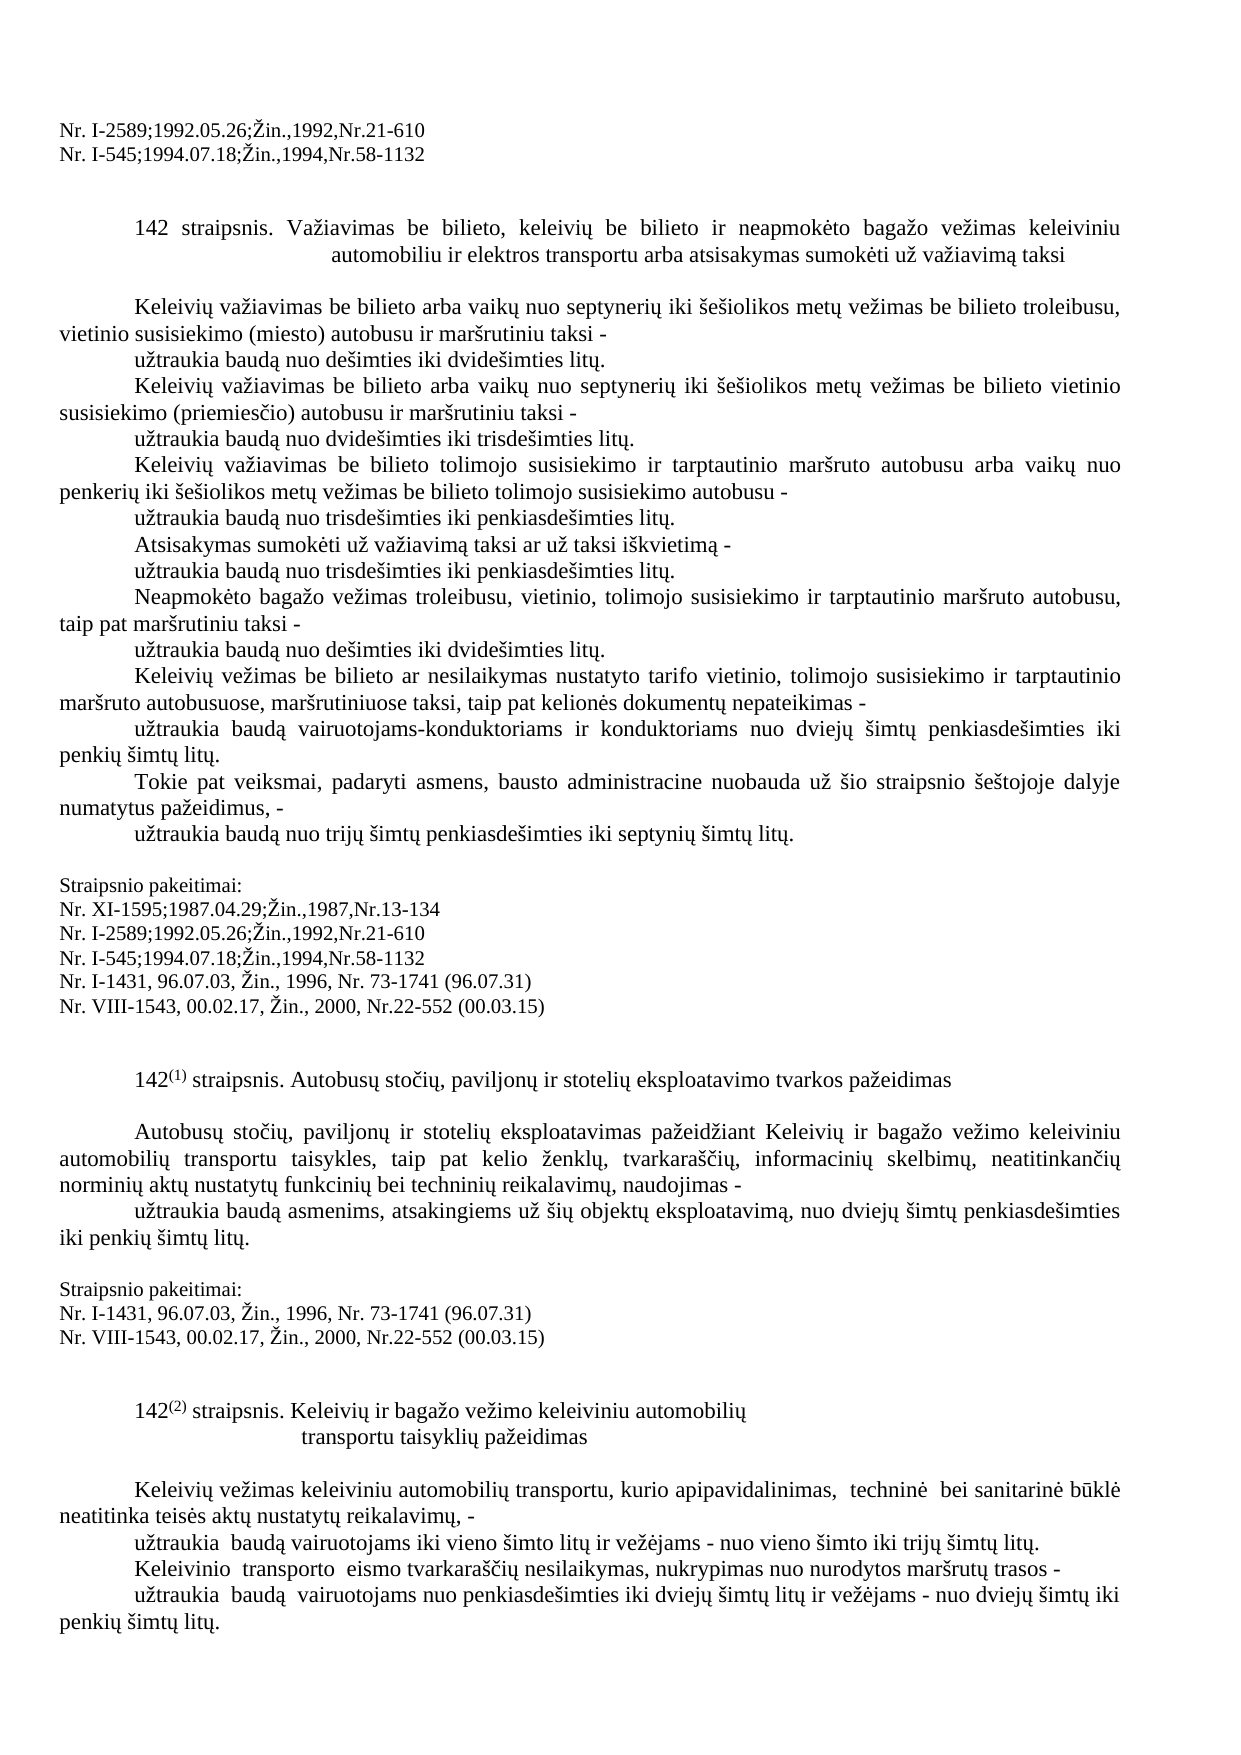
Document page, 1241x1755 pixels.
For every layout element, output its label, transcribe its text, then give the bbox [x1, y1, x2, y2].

text užtraukia baudą asmenims, atsakingiems už šių objektų eksploatavimą, nuo dviejų šimtų penkiasdešimties iki penkių šimtų litų. [59, 1197, 1122, 1250]
text Autobusų stočių, paviljonų ir stotelių eksploatavimas pažeidžiant Keleivių ir bagažo vežimo keleiviniu automobilių transportu taisykles, taip pat kelio ženklų, tvarkaraščių, informacinių skelbimų, neatitinkančių norminių aktų nustatytų funkcinių bei techninių reikalavimų, naudojimas - [59, 1118, 1122, 1197]
text užtraukia baudą nuo trisdešimties iki penkiasdešimties litų. [59, 504, 1122, 531]
text Keleivių važiavimas be bilieto arba vaikų nuo septynerių iki šešiolikos metų vežimas be bilieto vietinio susisiekimo (priemiesčio) autobusu ir maršrutiniu taksi - [59, 372, 1122, 425]
text užtraukia baudą vairuotojams nuo penkiasdešimties iki dviejų šimtų litų ir vežėjams - nuo dviejų šimtų iki penkių šimtų litų. [59, 1581, 1122, 1634]
text Nr. XI-1595;1987.04.29;Žin.,1987,Nr.13-134 [59, 897, 1122, 921]
text Nr. I-545;1994.07.18;Žin.,1994,Nr.58-1132 [59, 142, 1122, 166]
text Nr. VIII-1543, 00.02.17, Žin., 2000, Nr.22-552 (00.03.15) [59, 1325, 1122, 1349]
text Nr. I-2589;1992.05.26;Žin.,1992,Nr.21-610 [59, 118, 1122, 142]
text Nr. I-1431, 96.07.03, Žin., 1996, Nr. 73-1741 (96.07.31) [59, 969, 1122, 993]
text Keleivių važiavimas be bilieto arba vaikų nuo septynerių iki šešiolikos metų vežimas be bilieto troleibusu, vietinio susisiekimo (miesto) autobusu ir maršrutiniu taksi - [59, 293, 1122, 346]
text Keleivių vežimas keleiviniu automobilių transportu, kurio apipavidalinimas, techninė bei sanitarinė būklė neatitinka teisės aktų nustatytų reikalavimų, - [59, 1476, 1122, 1529]
text Nr. VIII-1543, 00.02.17, Žin., 2000, Nr.22-552 (00.03.15) [59, 993, 1122, 1018]
text užtraukia baudą nuo dvidešimties iki trisdešimties litų. [59, 425, 1122, 452]
text užtraukia baudą nuo dešimties iki dvidešimties litų. [59, 636, 1122, 662]
text Keleivių važiavimas be bilieto tolimojo susisiekimo ir tarptautinio maršruto autobusu arba vaikų nuo penkerių iki šešiolikos metų vežimas be bilieto tolimojo susisiekimo autobusu - [59, 452, 1122, 504]
text 142 straipsnis. Važiavimas be bilieto, keleivių be bilieto ir neapmokėto bagažo vežimas keleiviniu automobiliu ir elektros transportu arba atsisakymas sumokėti už važiavimą taksi [134, 214, 1122, 267]
text užtraukia baudą vairuotojams iki vieno šimto litų ir vežėjams - nuo vieno šimto iki trijų šimtų litų. [59, 1529, 1122, 1555]
text užtraukia baudą nuo trijų šimtų penkiasdešimties iki septynių šimtų litų. [59, 821, 1122, 847]
text transportu taisyklių pažeidimas [59, 1423, 1122, 1449]
text 142(2) straipsnis. Keleivių ir bagažo vežimo keleiviniu automobilių [59, 1397, 1122, 1423]
text Keleivinio transporto eismo tvarkaraščių nesilaikymas, nukrypimas nuo nurodytos maršrutų trasos - [59, 1555, 1122, 1581]
text užtraukia baudą nuo trisdešimties iki penkiasdešimties litų. [59, 557, 1122, 583]
text Keleivių vežimas be bilieto ar nesilaikymas nustatyto tarifo vietinio, tolimojo susisiekimo ir tarptautinio maršruto autobusuose, maršrutiniuose taksi, taip pat kelionės dokumentų nepateikimas - [59, 662, 1122, 715]
text Nr. I-1431, 96.07.03, Žin., 1996, Nr. 73-1741 (96.07.31) [59, 1301, 1122, 1325]
text Straipsnio pakeitimai: [59, 1277, 1122, 1301]
text Nr. I-2589;1992.05.26;Žin.,1992,Nr.21-610 [59, 921, 1122, 945]
text Atsisakymas sumokėti už važiavimą taksi ar už taksi iškvietimą - [59, 531, 1122, 557]
text Tokie pat veiksmai, padaryti asmens, bausto administracine nuobauda už šio straipsnio šeštojoje dalyje numatytus pažeidimus, - [59, 768, 1122, 821]
text Nr. I-545;1994.07.18;Žin.,1994,Nr.58-1132 [59, 945, 1122, 969]
text 142(1) straipsnis. Autobusų stočių, paviljonų ir stotelių eksploatavimo tvarkos pažeidimas [134, 1066, 1122, 1092]
text užtraukia baudą vairuotojams-konduktoriams ir konduktoriams nuo dviejų šimtų penkiasdešimties iki penkių šimtų litų. [59, 715, 1122, 768]
text Neapmokėto bagažo vežimas troleibusu, vietinio, tolimojo susisiekimo ir tarptautinio maršruto autobusu, taip pat maršrutiniu taksi - [59, 583, 1122, 636]
text užtraukia baudą nuo dešimties iki dvidešimties litų. [59, 346, 1122, 372]
text Straipsnio pakeitimai: [59, 873, 1122, 897]
